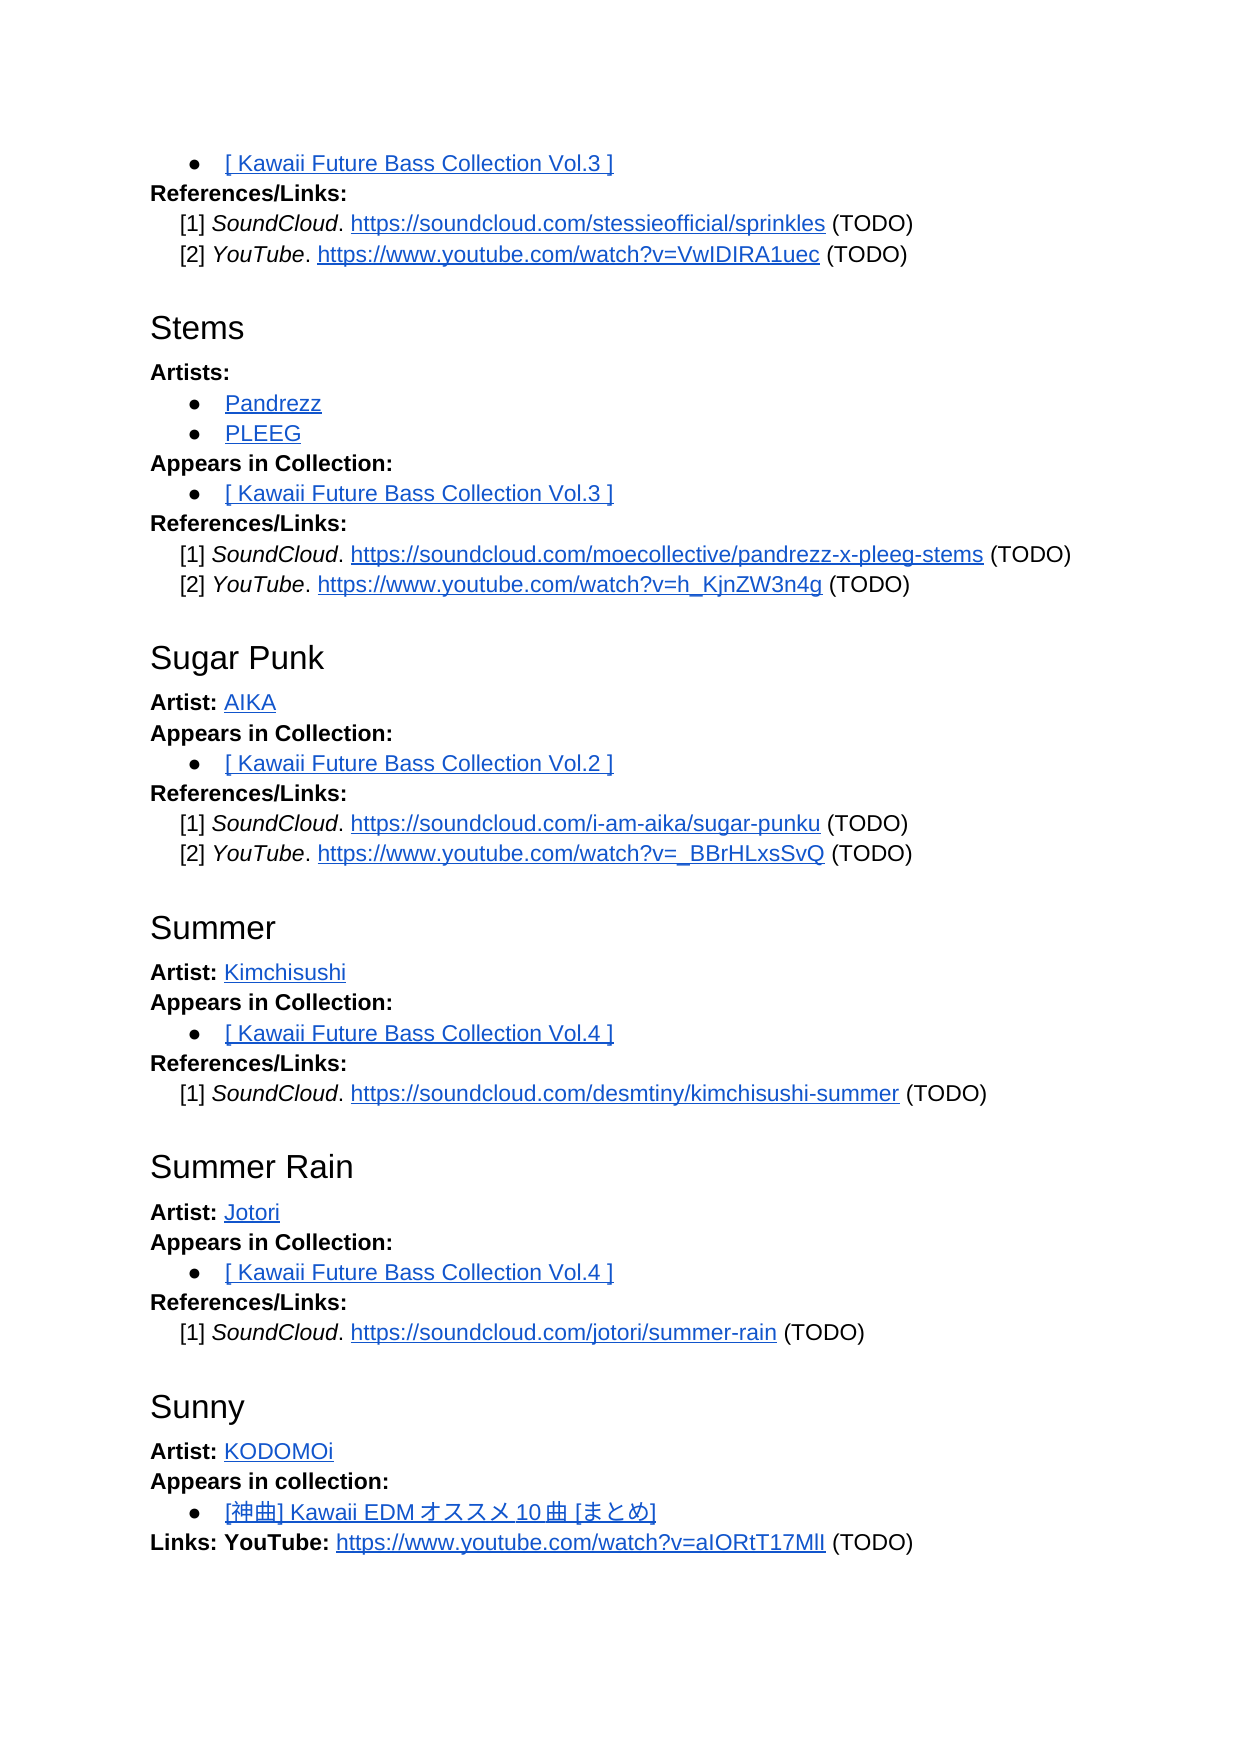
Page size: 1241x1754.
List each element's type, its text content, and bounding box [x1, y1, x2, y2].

list [ Kawaii Future Bass Collection Vol.4 ] [187, 1019, 1090, 1046]
text Artist: AIKA [150, 689, 1090, 716]
subtitle Stems [150, 308, 1090, 347]
text [2] YouTube. https://www.youtube.com/watch?v=h_KjnZW3n4g (TODO) [179, 571, 1090, 597]
text [1] SoundCloud. https://soundcloud.com/stessieofficial/sprinkles (TODO) [179, 210, 1090, 237]
list Pandrezz [187, 389, 1090, 416]
list [ Kawaii Future Bass Collection Vol.4 ] [187, 1259, 1090, 1285]
text [1] SoundCloud. https://soundcloud.com/i-am-aika/sugar-punku (TODO) [179, 810, 1090, 837]
text References/Links: [150, 180, 1090, 207]
text References/Links: [150, 510, 1090, 537]
list [神曲] Kawaii EDMオススメ10曲 [まとめ] [187, 1498, 1090, 1525]
text [1] SoundCloud. https://soundcloud.com/jotori/summer-rain (TODO) [179, 1319, 1090, 1346]
list PLEEG [187, 420, 1090, 446]
text [1] SoundCloud. https://soundcloud.com/moecollective/pandrezz-x-pleeg-stems (TODO) [179, 541, 1090, 567]
list [ Kawaii Future Bass Collection Vol.3 ] [187, 150, 1090, 176]
text [1] SoundCloud. https://soundcloud.com/desmtiny/kimchisushi-summer (TODO) [179, 1080, 1090, 1106]
text [2] YouTube. https://www.youtube.com/watch?v=VwIDIRA1uec (TODO) [179, 241, 1090, 267]
text Appears in Collection: [150, 450, 1090, 476]
text References/Links: [150, 1050, 1090, 1076]
text [2] YouTube. https://www.youtube.com/watch?v=_BBrHLxsSvQ (TODO) [179, 840, 1090, 867]
text Appears in Collection: [150, 1229, 1090, 1255]
text References/Links: [150, 1289, 1090, 1316]
text Artist: Kimchisushi [150, 959, 1090, 985]
text Artist: Jotori [150, 1198, 1090, 1225]
text Appears in Collection: [150, 719, 1090, 746]
text Links: YouTube: https://www.youtube.com/watch?v=aIORtT17MlI (TODO) [150, 1529, 1090, 1555]
text Appears in Collection: [150, 989, 1090, 1016]
text Artist: KODOMOi [150, 1438, 1090, 1464]
subtitle Summer [150, 908, 1090, 947]
text References/Links: [150, 780, 1090, 806]
subtitle Summer Rain [150, 1148, 1090, 1186]
text Appears in collection: [150, 1468, 1090, 1494]
text Artists: [150, 359, 1090, 386]
list [ Kawaii Future Bass Collection Vol.2 ] [187, 750, 1090, 776]
subtitle Sunny [150, 1387, 1090, 1426]
list [ Kawaii Future Bass Collection Vol.3 ] [187, 480, 1090, 506]
subtitle Sugar Punk [150, 638, 1090, 677]
